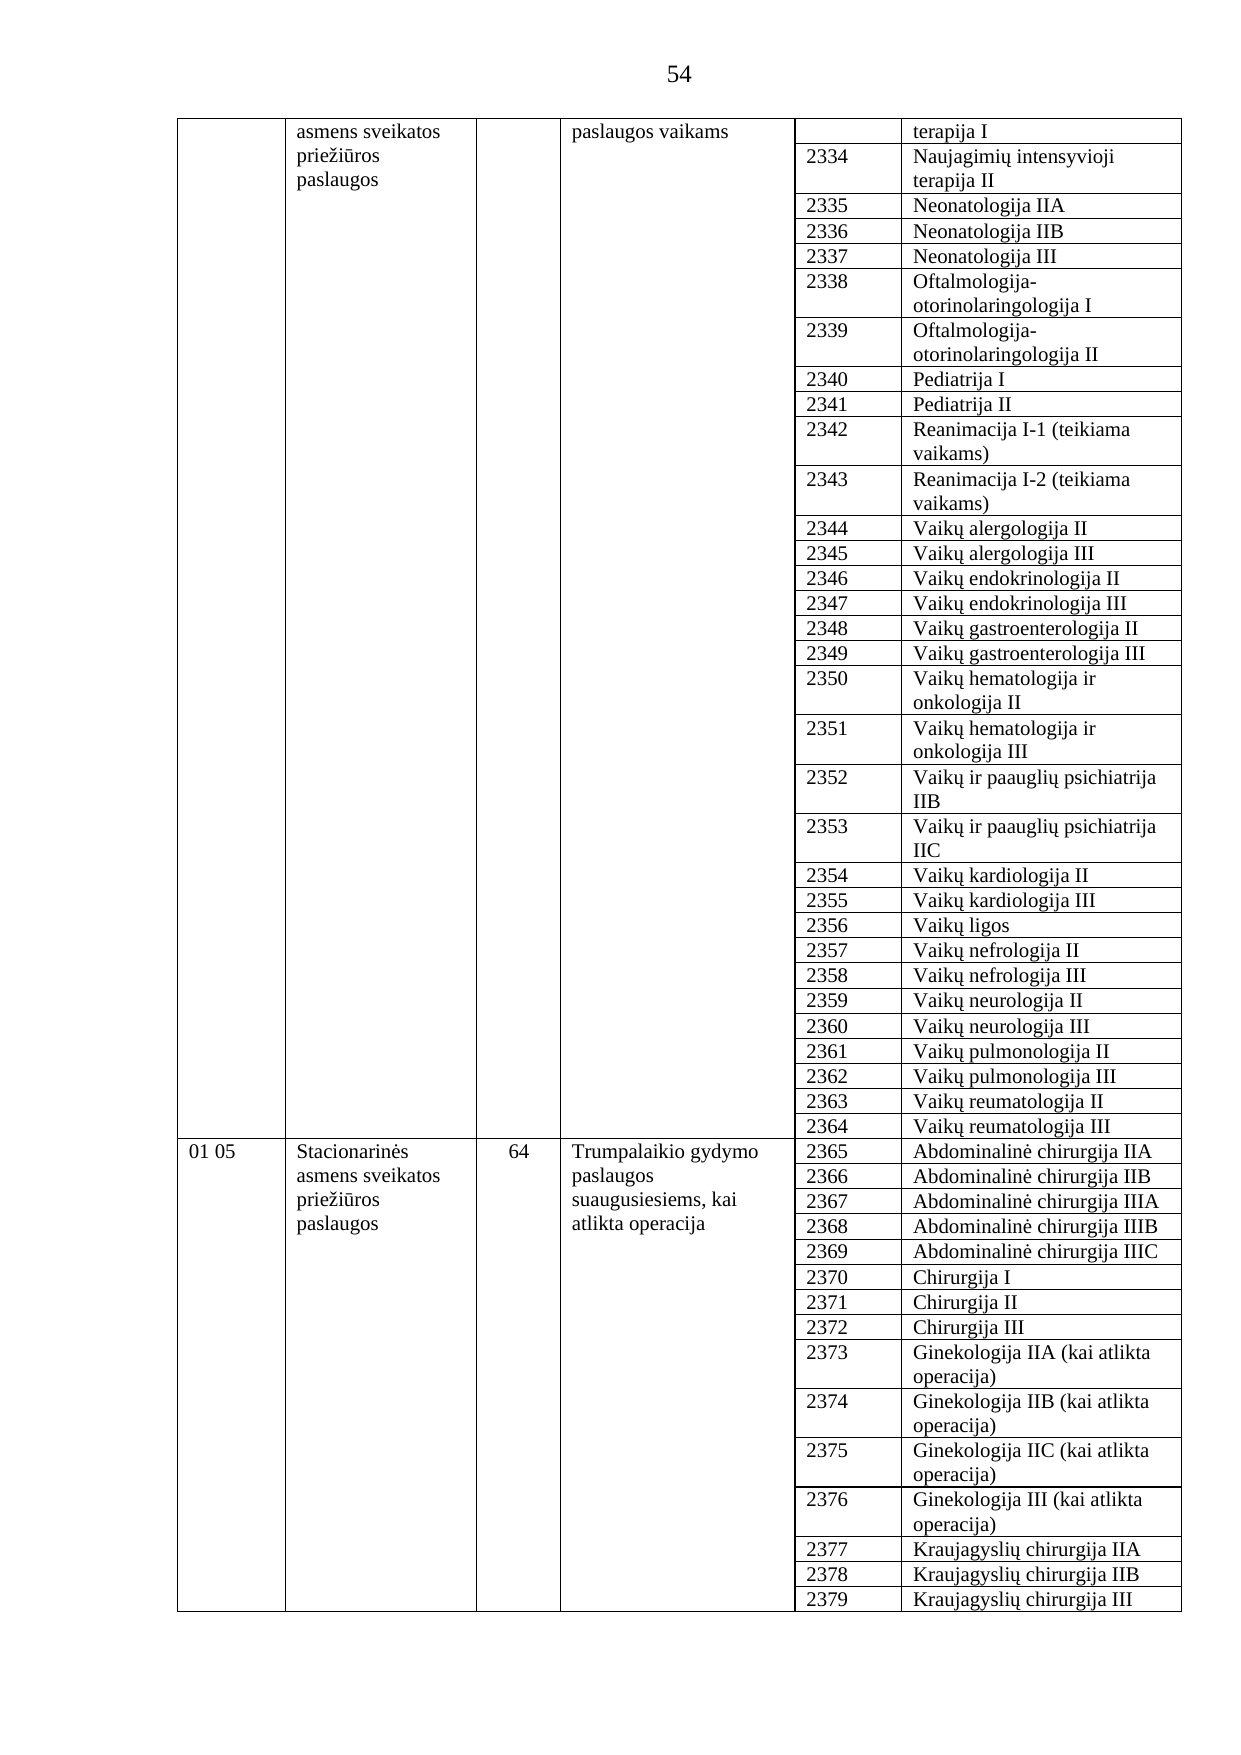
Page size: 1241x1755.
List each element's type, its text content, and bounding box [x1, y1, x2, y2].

table_cell 2367 [796, 1189, 901, 1213]
table_cell 2377 [796, 1537, 901, 1561]
table_cell Vaikų endokrinologija III [902, 591, 1181, 615]
table_cell Vaikų kardiologija III [902, 888, 1181, 912]
table_cell Kraujagyslių chirurgija III [902, 1587, 1181, 1611]
table_cell Chirurgija I [902, 1265, 1181, 1289]
table_cell 64 [477, 1139, 560, 1611]
table_cell Trumpalaikio gydymo paslaugos suaugusiesiems, kai atlikta operacija [561, 1139, 794, 1611]
table_cell 2347 [796, 591, 901, 615]
table_cell Oftalmologija-otorinolaringologija I [902, 269, 1181, 317]
table_cell [796, 119, 901, 143]
table_cell Vaikų hematologija ir onkologija III [902, 715, 1181, 763]
table_cell 2373 [796, 1340, 901, 1388]
table_cell Neonatologija IIA [902, 194, 1181, 217]
table_cell 2345 [796, 541, 901, 565]
table_cell Vaikų gastroenterologija III [902, 641, 1181, 665]
table_cell 2368 [796, 1214, 901, 1238]
table_cell 2349 [796, 641, 901, 665]
table_cell Vaikų nefrologija II [902, 938, 1181, 962]
table_cell Reanimacija I-2 (teikiama vaikams) [902, 466, 1181, 514]
table_cell 2375 [796, 1438, 901, 1486]
table_cell 2357 [796, 938, 901, 962]
table_cell Abdominalinė chirurgija IIIC [902, 1240, 1181, 1263]
table_cell [477, 119, 560, 1138]
table_cell Vaikų alergologija III [902, 541, 1181, 565]
table_cell Vaikų ir paauglių psichiatrija IIB [902, 765, 1181, 813]
table_cell Vaikų reumatologija III [902, 1114, 1181, 1138]
table_cell 2362 [796, 1064, 901, 1088]
table_cell Ginekologija IIC (kai atlikta operacija) [902, 1438, 1181, 1486]
table_cell Abdominalinė chirurgija IIB [902, 1164, 1181, 1188]
table_cell 2376 [796, 1488, 901, 1536]
table_cell 2336 [796, 219, 901, 243]
table_cell 2350 [796, 666, 901, 714]
table_cell 2335 [796, 194, 901, 217]
table_cell 2352 [796, 765, 901, 813]
table_cell 2379 [796, 1587, 901, 1611]
table_cell 2343 [796, 466, 901, 514]
table_cell Vaikų nefrologija III [902, 963, 1181, 987]
table_cell Vaikų reumatologija II [902, 1089, 1181, 1113]
table_cell Ginekologija III (kai atlikta operacija) [902, 1488, 1181, 1536]
table_cell Vaikų gastroenterologija II [902, 616, 1181, 640]
table_cell Naujagimių intensyvioji terapija II [902, 144, 1181, 192]
table_cell Vaikų pulmonologija III [902, 1064, 1181, 1088]
table_cell 2340 [796, 367, 901, 391]
table_cell 2365 [796, 1139, 901, 1163]
table_cell paslaugos vaikams [561, 119, 794, 1138]
table_cell Oftalmologija-otorinolaringologija II [902, 318, 1181, 366]
table_cell 2342 [796, 417, 901, 465]
table_cell Neonatologija III [902, 244, 1181, 268]
table_cell Stacionarinės asmens sveikatos priežiūros paslaugos [286, 1139, 476, 1611]
table_cell 2371 [796, 1290, 901, 1314]
table_cell Neonatologija IIB [902, 219, 1181, 243]
table_cell Abdominalinė chirurgija IIA [902, 1139, 1181, 1163]
table_cell Pediatrija I [902, 367, 1181, 391]
table_cell Vaikų ir paauglių psichiatrija IIC [902, 814, 1181, 862]
table_cell Vaikų neurologija III [902, 1014, 1181, 1038]
table_cell 2378 [796, 1562, 901, 1586]
table_cell Vaikų neurologija II [902, 989, 1181, 1012]
table_cell 2370 [796, 1265, 901, 1289]
table_cell Ginekologija IIA (kai atlikta operacija) [902, 1340, 1181, 1388]
table_cell 01 05 [178, 1139, 285, 1611]
table_cell 2338 [796, 269, 901, 317]
table_cell 2344 [796, 516, 901, 540]
table_cell 2353 [796, 814, 901, 862]
table_cell Chirurgija II [902, 1290, 1181, 1314]
table_cell Reanimacija I-1 (teikiama vaikams) [902, 417, 1181, 465]
table_cell Pediatrija II [902, 392, 1181, 416]
table_cell 2348 [796, 616, 901, 640]
table_cell 2337 [796, 244, 901, 268]
table_cell Vaikų endokrinologija II [902, 566, 1181, 590]
table_cell Vaikų alergologija II [902, 516, 1181, 540]
table_cell Ginekologija IIB (kai atlikta operacija) [902, 1389, 1181, 1437]
table_cell Abdominalinė chirurgija IIIB [902, 1214, 1181, 1238]
table_cell asmens sveikatos priežiūros paslaugos [286, 119, 476, 1138]
table_cell 2363 [796, 1089, 901, 1113]
table_cell 2364 [796, 1114, 901, 1138]
table_cell 2360 [796, 1014, 901, 1038]
table_cell 2366 [796, 1164, 901, 1188]
table_cell Kraujagyslių chirurgija IIA [902, 1537, 1181, 1561]
table_cell 2372 [796, 1315, 901, 1339]
table_cell 2356 [796, 913, 901, 937]
table_cell 2358 [796, 963, 901, 987]
table_cell 2374 [796, 1389, 901, 1437]
table_cell 2346 [796, 566, 901, 590]
table_cell 2369 [796, 1240, 901, 1263]
table_cell 2339 [796, 318, 901, 366]
table_cell Vaikų pulmonologija II [902, 1039, 1181, 1063]
table_cell 2341 [796, 392, 901, 416]
table_cell Kraujagyslių chirurgija IIB [902, 1562, 1181, 1586]
table_cell terapija I [902, 119, 1181, 143]
table_cell Vaikų ligos [902, 913, 1181, 937]
table_cell [178, 119, 285, 1138]
table_cell 2354 [796, 863, 901, 887]
table_cell 2355 [796, 888, 901, 912]
table_cell 2359 [796, 989, 901, 1012]
table_cell Vaikų kardiologija II [902, 863, 1181, 887]
table_cell 2361 [796, 1039, 901, 1063]
table_cell 2351 [796, 715, 901, 763]
table_cell 2334 [796, 144, 901, 192]
table_cell Chirurgija III [902, 1315, 1181, 1339]
table_cell Vaikų hematologija ir onkologija II [902, 666, 1181, 714]
table_cell Abdominalinė chirurgija IIIA [902, 1189, 1181, 1213]
